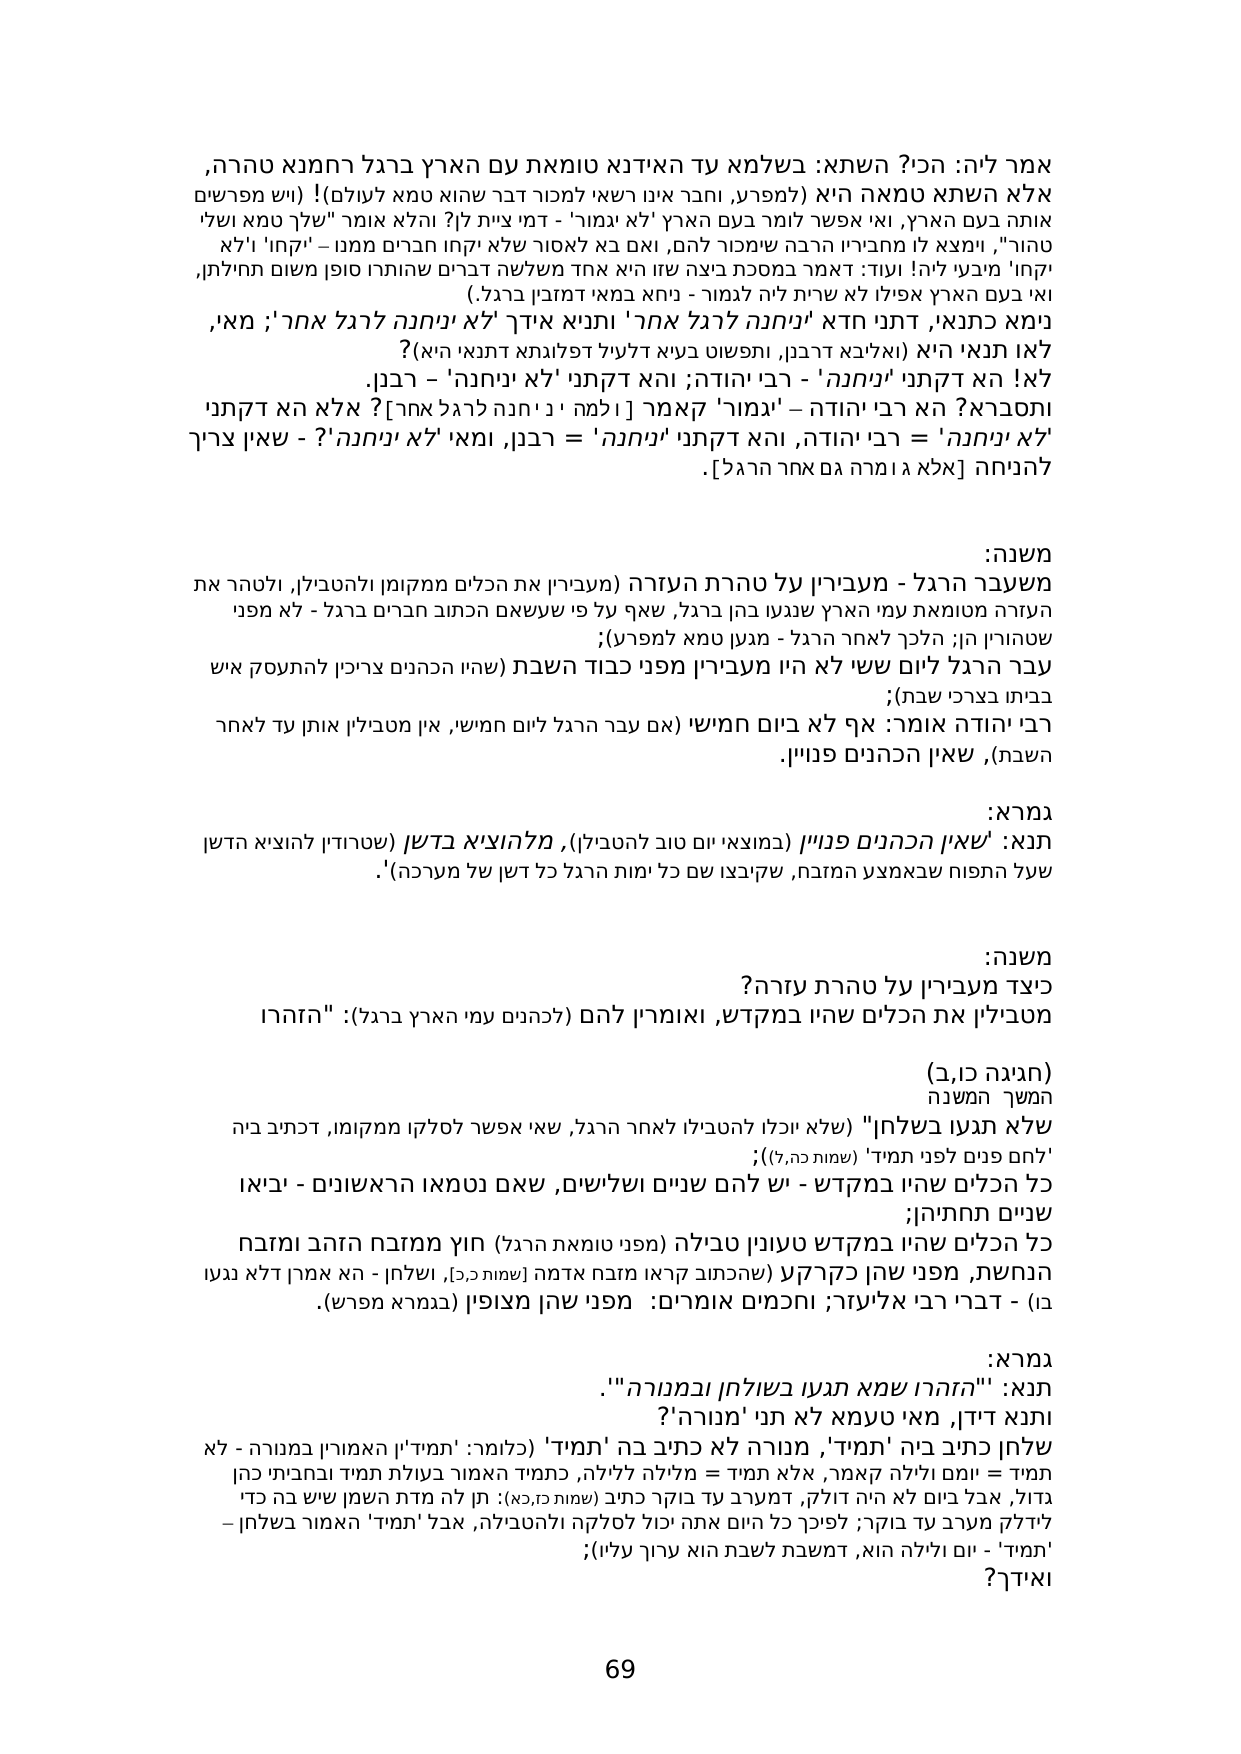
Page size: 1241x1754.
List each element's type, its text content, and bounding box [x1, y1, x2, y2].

text שלחן כתיב ביה 'תמיד', מנורה לא כתיב בה 'תמיד' (כלומר: 'תמיד'ין האמורין במנורה - לא תמיד = יומם ולילה קאמר, אלא תמיד = מלילה ללילה, כתמיד האמור בעולת תמיד ובחביתי כהן גדול, אבל ביום לא היה דולק, דמערב עד בוקר כתיב (שמות כז,כא): תן לה מדת השמן שיש בה כדי לידלק מערב עד בוקר; לפיכך כל היום אתה יכול לסלקה ולהטבילה, אבל 'תמיד' האמור בשלחן – 'תמיד' - יום ולילה הוא, דמשבת לשבת הוא ערוך עליו); [187, 1432, 1053, 1563]
text לא! הא דקתני 'יניחנה' - רבי יהודה; והא דקתני 'לא יניחנה' – רבנן. [187, 364, 1053, 393]
text תנא: 'שאין הכהנים פנויין (במוצאי יום טוב להטבילן), מלהוציא בדשן (שטרודין להוציא הדשן שעל התפוח שבאמצע המזבח, שקיבצו שם כל ימות הרגל כל דשן של מערכה)'. [187, 826, 1053, 884]
text משעבר הרגל - מעבירין על טהרת העזרה (מעבירין את הכלים ממקומן ולהטבילן, ולטהר את העזרה מטומאת עמי הארץ שנגעו בהן ברגל, שאף על פי שעשאם הכתוב חברים ברגל - לא מפני שטהורין הן; הלכך לאחר הרגל - מגען טמא למפרע); [187, 569, 1053, 651]
text עבר הרגל ליום ששי לא היו מעבירין מפני כבוד השבת (שהיו הכהנים צריכין להתעסק איש בביתו בצרכי שבת); [187, 651, 1053, 710]
text כל הכלים שהיו במקדש - יש להם שניים ושלישים, שאם נטמאו הראשונים - יביאו שניים תחתיהן; [187, 1169, 1053, 1228]
text נימא כתנאי, דתני חדא 'יניחנה לרגל אחר' ותניא אידך 'לא יניחנה לרגל אחר'; מאי, לאו תנאי היא (ואליבא דרבנן, ותפשוט בעיא דלעיל דפלוגתא דתנאי היא)? [187, 306, 1053, 364]
text גמרא: [187, 797, 1053, 826]
text מטבילין את הכלים שהיו במקדש, ואומרין להם (לכהנים עמי הארץ ברגל): "הזהרו [187, 1000, 1053, 1029]
text (חגיגה כו,ב) [187, 1058, 1053, 1087]
text ואידך? [187, 1563, 1053, 1592]
text משנה: [187, 942, 1053, 971]
text כיצד מעבירין על טהרת עזרה? [187, 971, 1053, 1000]
text תנא: '"הזהרו שמא תגעו בשולחן ובמנורה"'. [187, 1373, 1053, 1402]
text משנה: [187, 539, 1053, 569]
text המשך המשנה [187, 1087, 1053, 1111]
text ותנא דידן, מאי טעמא לא תני 'מנורה'? [187, 1402, 1053, 1432]
text אמר ליה: הכי? השתא: בשלמא עד האידנא טומאת עם הארץ ברגל רחמנא טהרה, אלא השתא טמאה היא (למפרע, וחבר אינו רשאי למכור דבר שהוא טמא לעולם)! (ויש מפרשים אותה בעם הארץ, ואי אפשר לומר בעם הארץ 'לא יגמור' - דמי ציית לן? והלא אומר "שלך טמא ושלי טהור", וימצא לו מחביריו הרבה שימכור להם, ואם בא לאסור שלא יקחו חברים ממנו – 'יקחו' ו'לא יקחו' מיבעי ליה! ועוד: דאמר במסכת ביצה שזו היא אחד משלשה דברים שהותרו סופן משום תחילתן, ואי בעם הארץ אפילו לא שרית ליה לגמור - ניחא במאי דמזבין ברגל.) [187, 150, 1053, 306]
text רבי יהודה אומר: אף לא ביום חמישי (אם עבר הרגל ליום חמישי, אין מטבילין אותן עד לאחר השבת), שאין הכהנים פנויין. [187, 710, 1053, 768]
text שלא תגעו בשלחן" (שלא יוכלו להטבילו לאחר הרגל, שאי אפשר לסלקו ממקומו, דכתיב ביה 'לחם פנים לפני תמיד' (שמות כה,ל)); [187, 1111, 1053, 1169]
text כל הכלים שהיו במקדש טעונין טבילה (מפני טומאת הרגל) חוץ ממזבח הזהב ומזבח הנחשת, מפני שהן כקרקע (שהכתוב קראו מזבח אדמה [שמות כ,כ], ושלחן - הא אמרן דלא נגעו בו) - דברי רבי אליעזר; וחכמים אומרים: מפני שהן מצופין (בגמרא מפרש). [187, 1228, 1053, 1315]
text ותסברא? הא רבי יהודה – 'יגמור' קאמר [ולמה יניחנה לרגל אחר]? אלא הא דקתני 'לא יניחנה' = רבי יהודה, והא דקתני 'יניחנה' = רבנן, ומאי 'לא יניחנה'? - שאין צריך להניחה [אלא גומרה גם אחר הרגל]. [187, 393, 1053, 482]
text גמרא: [187, 1344, 1053, 1373]
